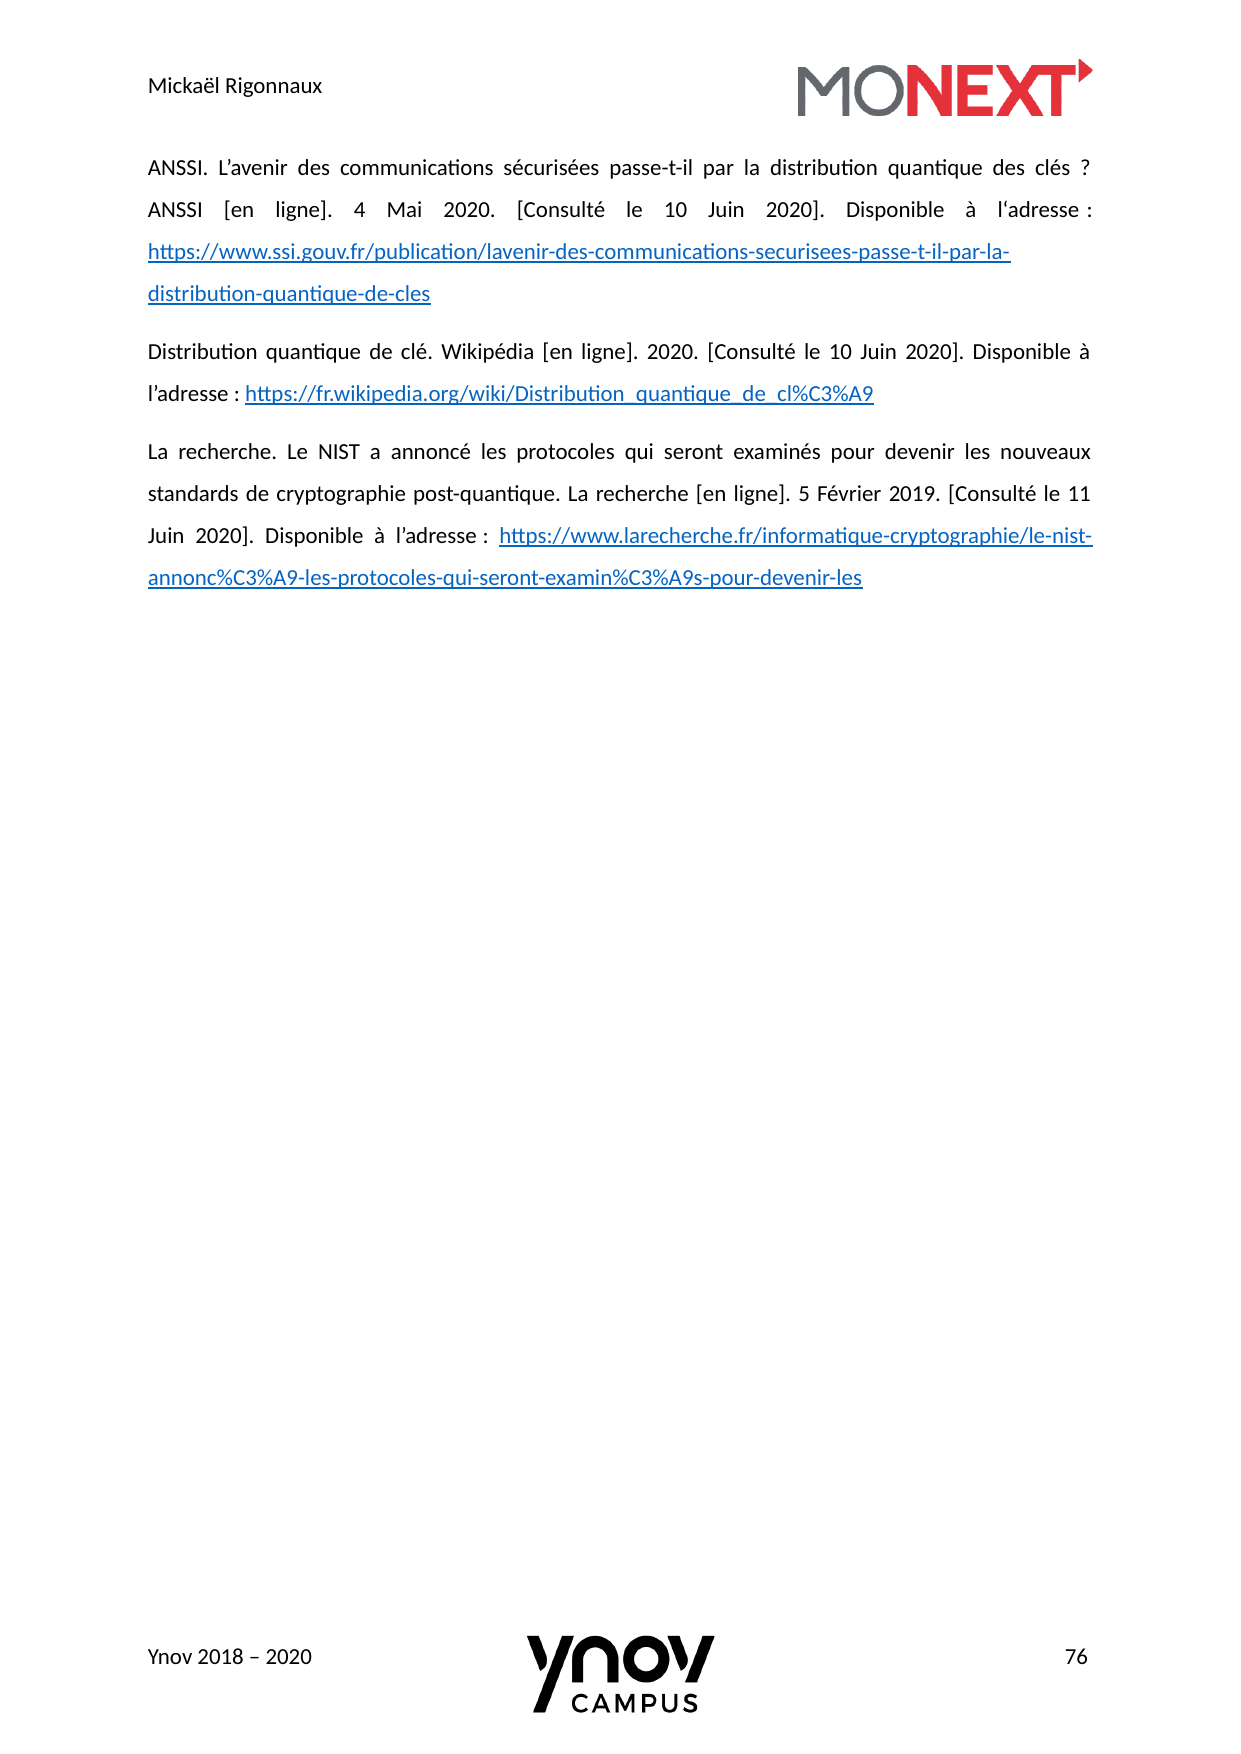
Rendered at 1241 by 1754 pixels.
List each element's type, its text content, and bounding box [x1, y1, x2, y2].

text Distribution quantique de clé. Wikipédia [en ligne]. 2020. [Consulté le 10 Juin 2020]. Disponible à l’adresse : https://fr.wikipedia.org/wiki/Distribution_quantique_de_cl%C3%A9 [148, 337, 1093, 407]
text ANSSI. L’avenir des communications sécurisées passe-t-il par la distribution quantique des clés ? ANSSI [en ligne]. 4 Mai 2020. [Consulté le 10 Juin 2020]. Disponible à l‘adresse : https://www.ssi.gouv.fr/publication/lavenir-des-communications-securisees-passe-t-il-par-la-distribution-quantique-de-cles [148, 153, 1093, 307]
picture [508, 1617, 732, 1730]
picture [798, 59, 1093, 116]
text La recherche. Le NIST a annoncé les protocoles qui seront examinés pour devenir les nouveaux standards de cryptographie post-quantique. La recherche [en ligne]. 5 Février 2019. [Consulté le 11 Juin 2020]. Disponible à l’adresse : https://www.larecherche.fr/informatique-cryptographie/le-nist-annonc%C3%A9-les-protocoles-qui-seront-examin%C3%A9s-pour-devenir-les [148, 437, 1093, 591]
